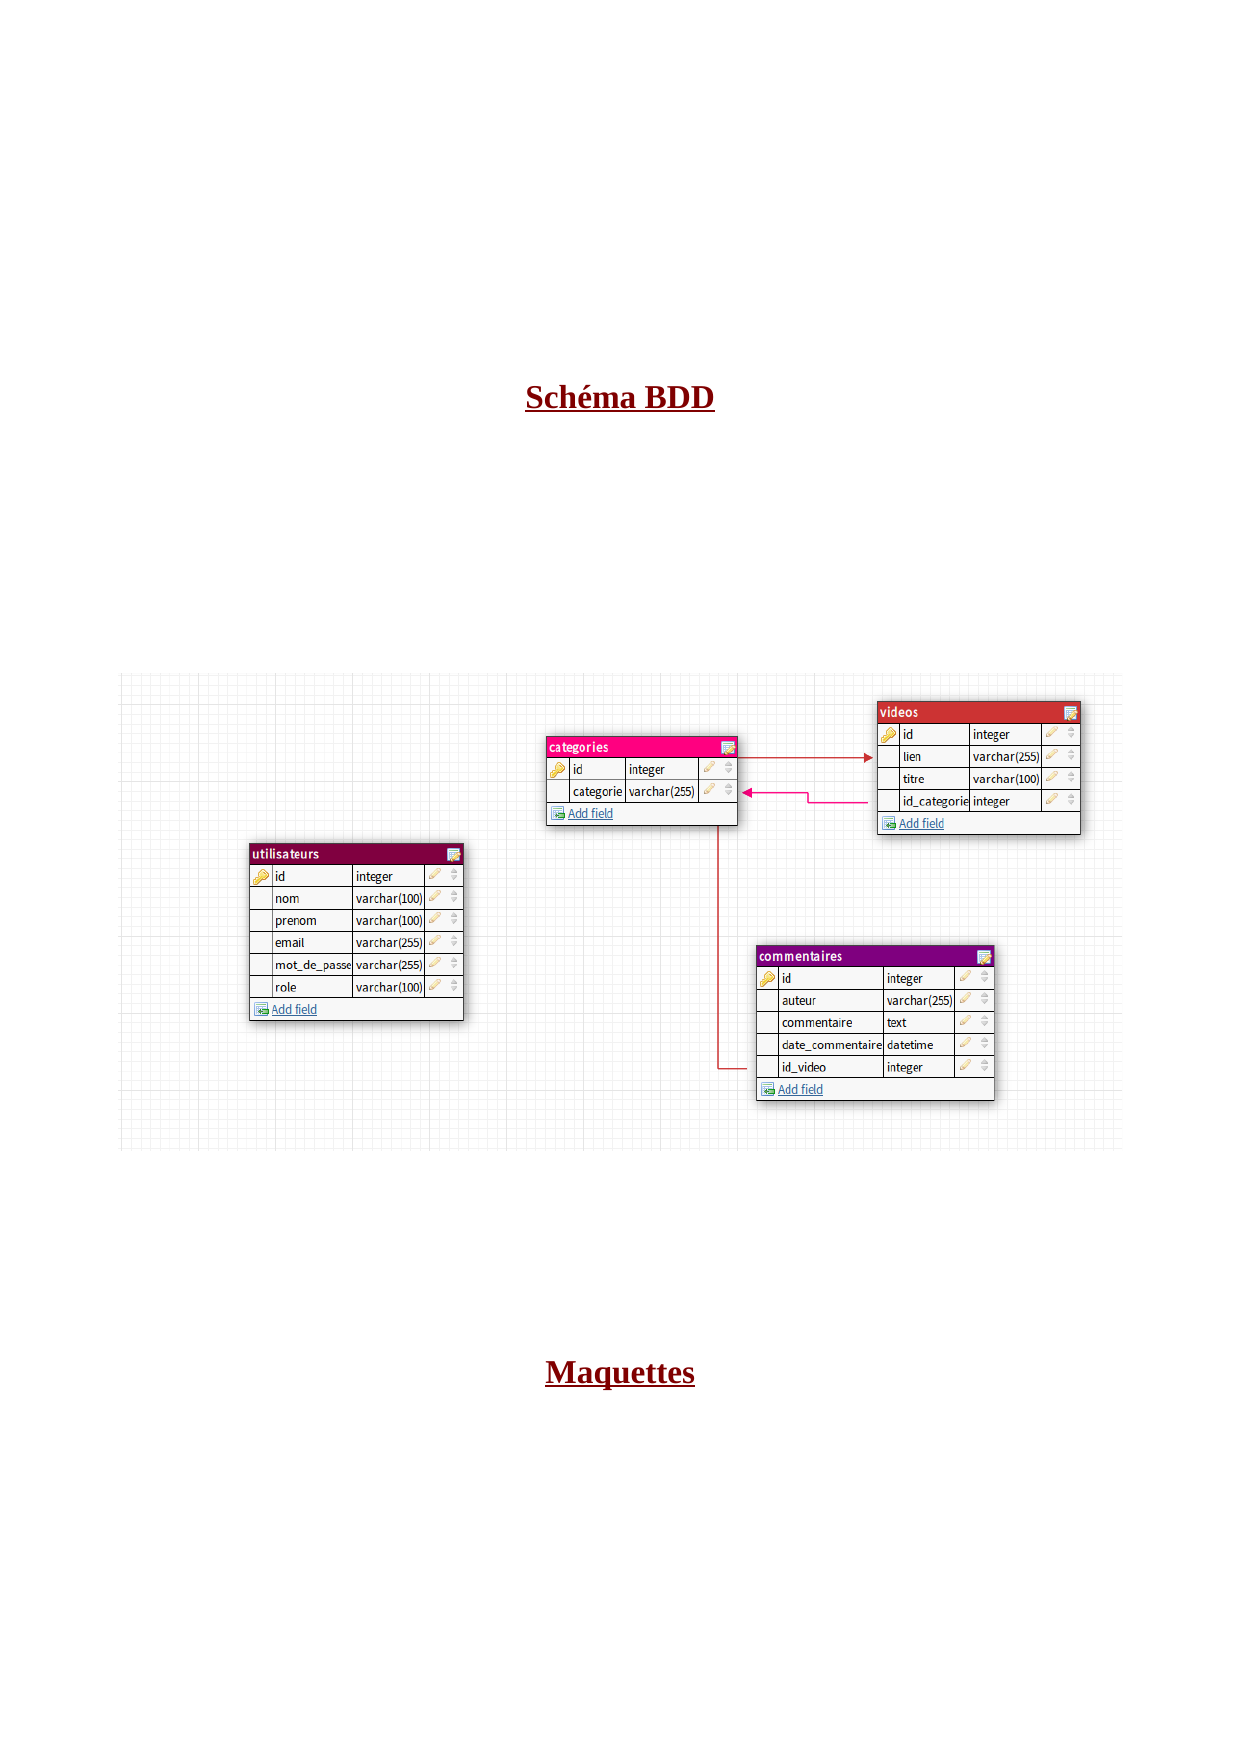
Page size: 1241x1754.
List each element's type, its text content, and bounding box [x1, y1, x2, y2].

text Maquettes [118, 1352, 1122, 1390]
text Schéma BDD [118, 377, 1122, 415]
picture [118, 673, 1123, 1151]
